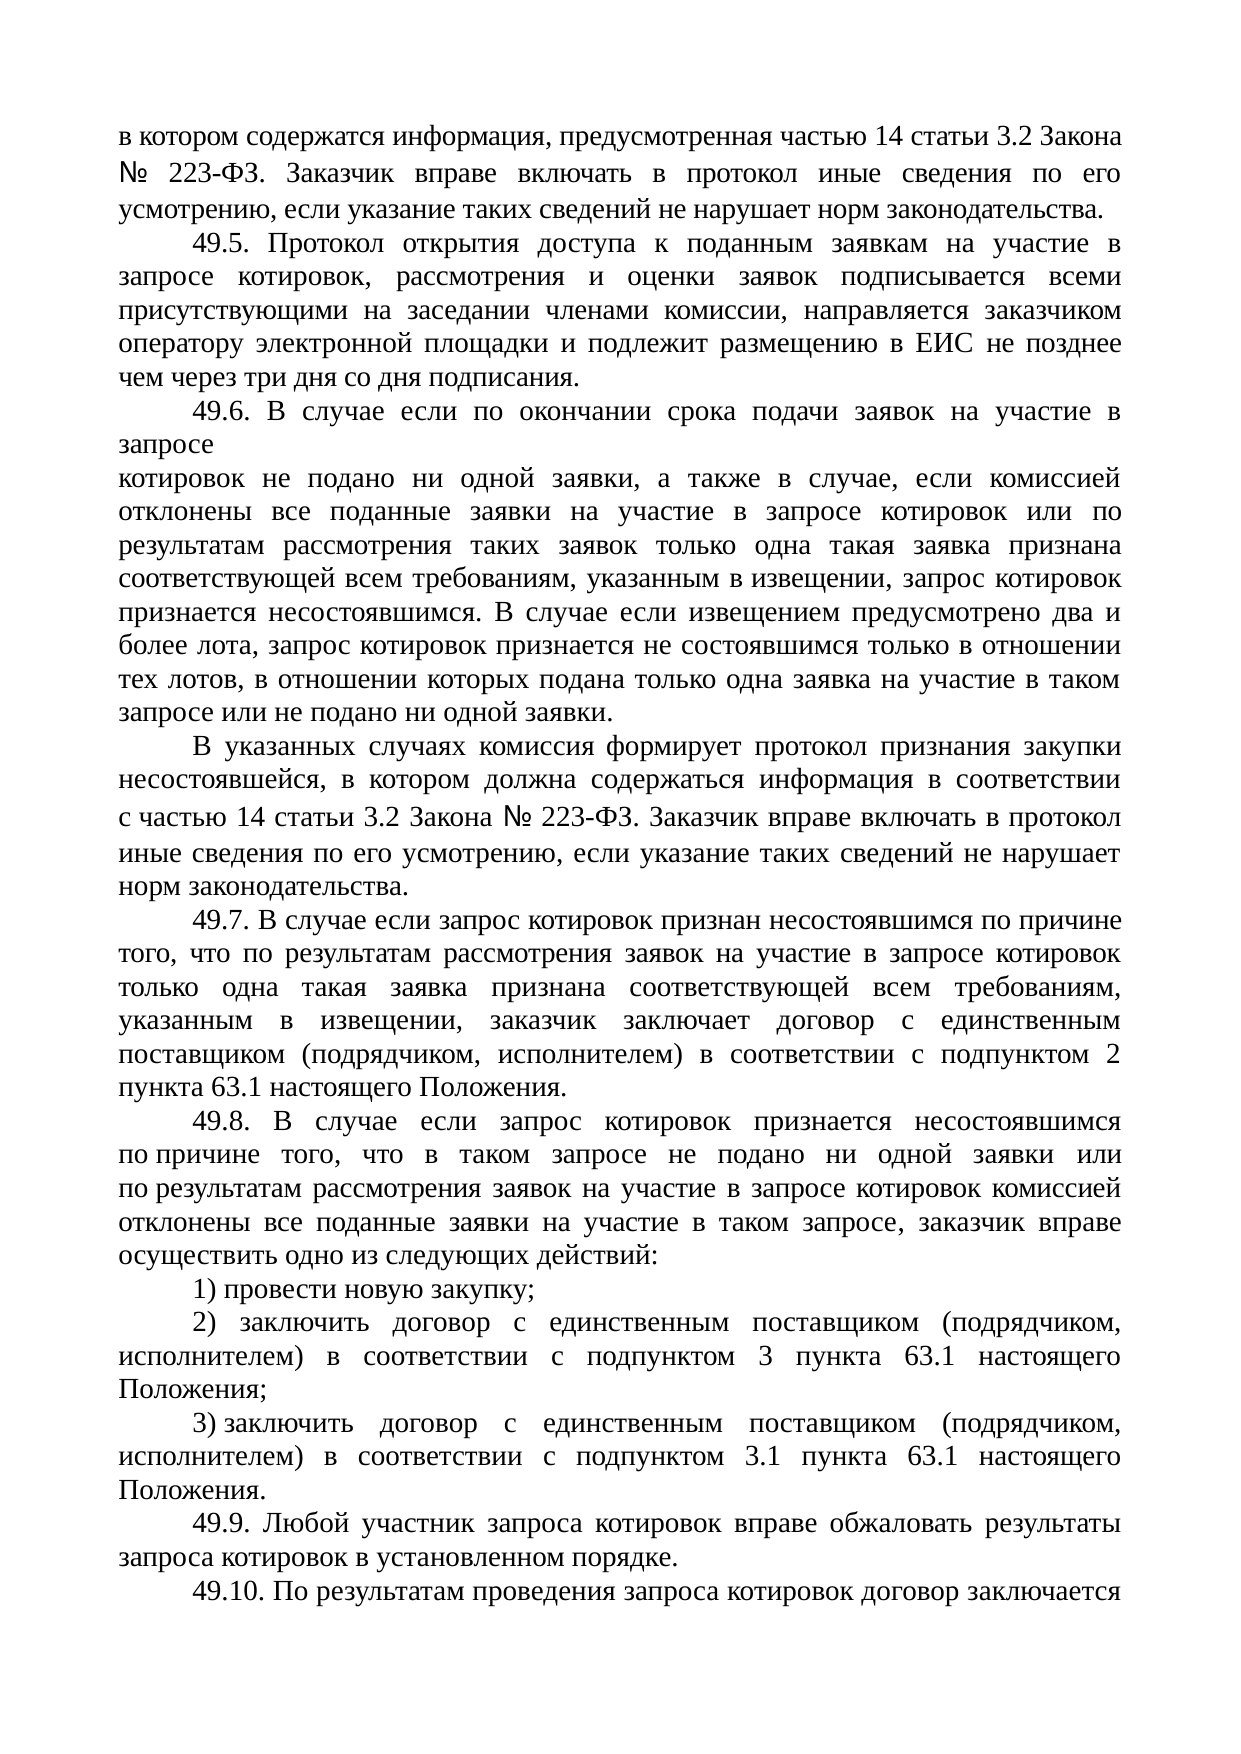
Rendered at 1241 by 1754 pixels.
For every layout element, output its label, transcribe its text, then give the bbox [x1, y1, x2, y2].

text в котором содержатся информация, предусмотренная частью 14 статьи 3.2 Закона № 223-ФЗ. Заказчик вправе включать в протокол иные сведения по его усмотрению, если указание таких сведений не нарушает норм законодательства. [118, 118, 1122, 225]
text 49.5. Протокол открытия доступа к поданным заявкам на участие в запросе котировок, рассмотрения и оценки заявок подписывается всеми присутствующими на заседании членами комиссии, направляется заказчиком оператору электронной площадки и подлежит размещению в ЕИС не позднее чем через три дня со дня подписания. [118, 225, 1122, 393]
text котировок не подано ни одной заявки, а также в случае, если комиссией отклонены все поданные заявки на участие в запросе котировок или по результатам рассмотрения таких заявок только одна такая заявка признана соответствующей всем требованиям, указанным в извещении, запрос котировок признается несостоявшимся. В случае если извещением предусмотрено два и более лота, запрос котировок признается не состоявшимся только в отношении тех лотов, в отношении которых подана только одна заявка на участие в таком запросе или не подано ни одной заявки. [118, 460, 1122, 728]
text 49.7. В случае если запрос котировок признан несостоявшимся по причине того, что по результатам рассмотрения заявок на участие в запросе котировок только одна такая заявка признана соответствующей всем требованиям, указанным в извещении, заказчик заключает договор с единственным поставщиком (подрядчиком, исполнителем) в соответствии с подпунктом 2 пункта 63.1 настоящего Положения. [118, 902, 1122, 1103]
text 49.9. Любой участник запроса котировок вправе обжаловать результаты запроса котировок в установленном порядке. [118, 1506, 1122, 1573]
text 49.10. По результатам проведения запроса котировок договор заключается [118, 1573, 1122, 1606]
text 49.6. В случае если по окончании срока подачи заявок на участие в запросе [118, 393, 1122, 460]
text 49.8. В случае если запрос котировок признается несостоявшимся по причине того, что в таком запросе не подано ни одной заявки или по результатам рассмотрения заявок на участие в запросе котировок комиссией отклонены все поданные заявки на участие в таком запросе, заказчик вправе осуществить одно из следующих действий: [118, 1103, 1122, 1271]
text 3) заключить договор с единственным поставщиком (подрядчиком, исполнителем) в соответствии с подпунктом 3.1 пункта 63.1 настоящего Положения. [118, 1405, 1122, 1506]
text В указанных случаях комиссия формирует протокол признания закупки несостоявшейся, в котором должна содержаться информация в соответствии с частью 14 статьи 3.2 Закона № 223-ФЗ. Заказчик вправе включать в протокол иные сведения по его усмотрению, если указание таких сведений не нарушает норм законодательства. [118, 728, 1122, 902]
text 2) заключить договор с единственным поставщиком (подрядчиком, исполнителем) в соответствии с подпунктом 3 пункта 63.1 настоящего Положения; [118, 1304, 1122, 1405]
text 1) провести новую закупку; [118, 1271, 1122, 1304]
